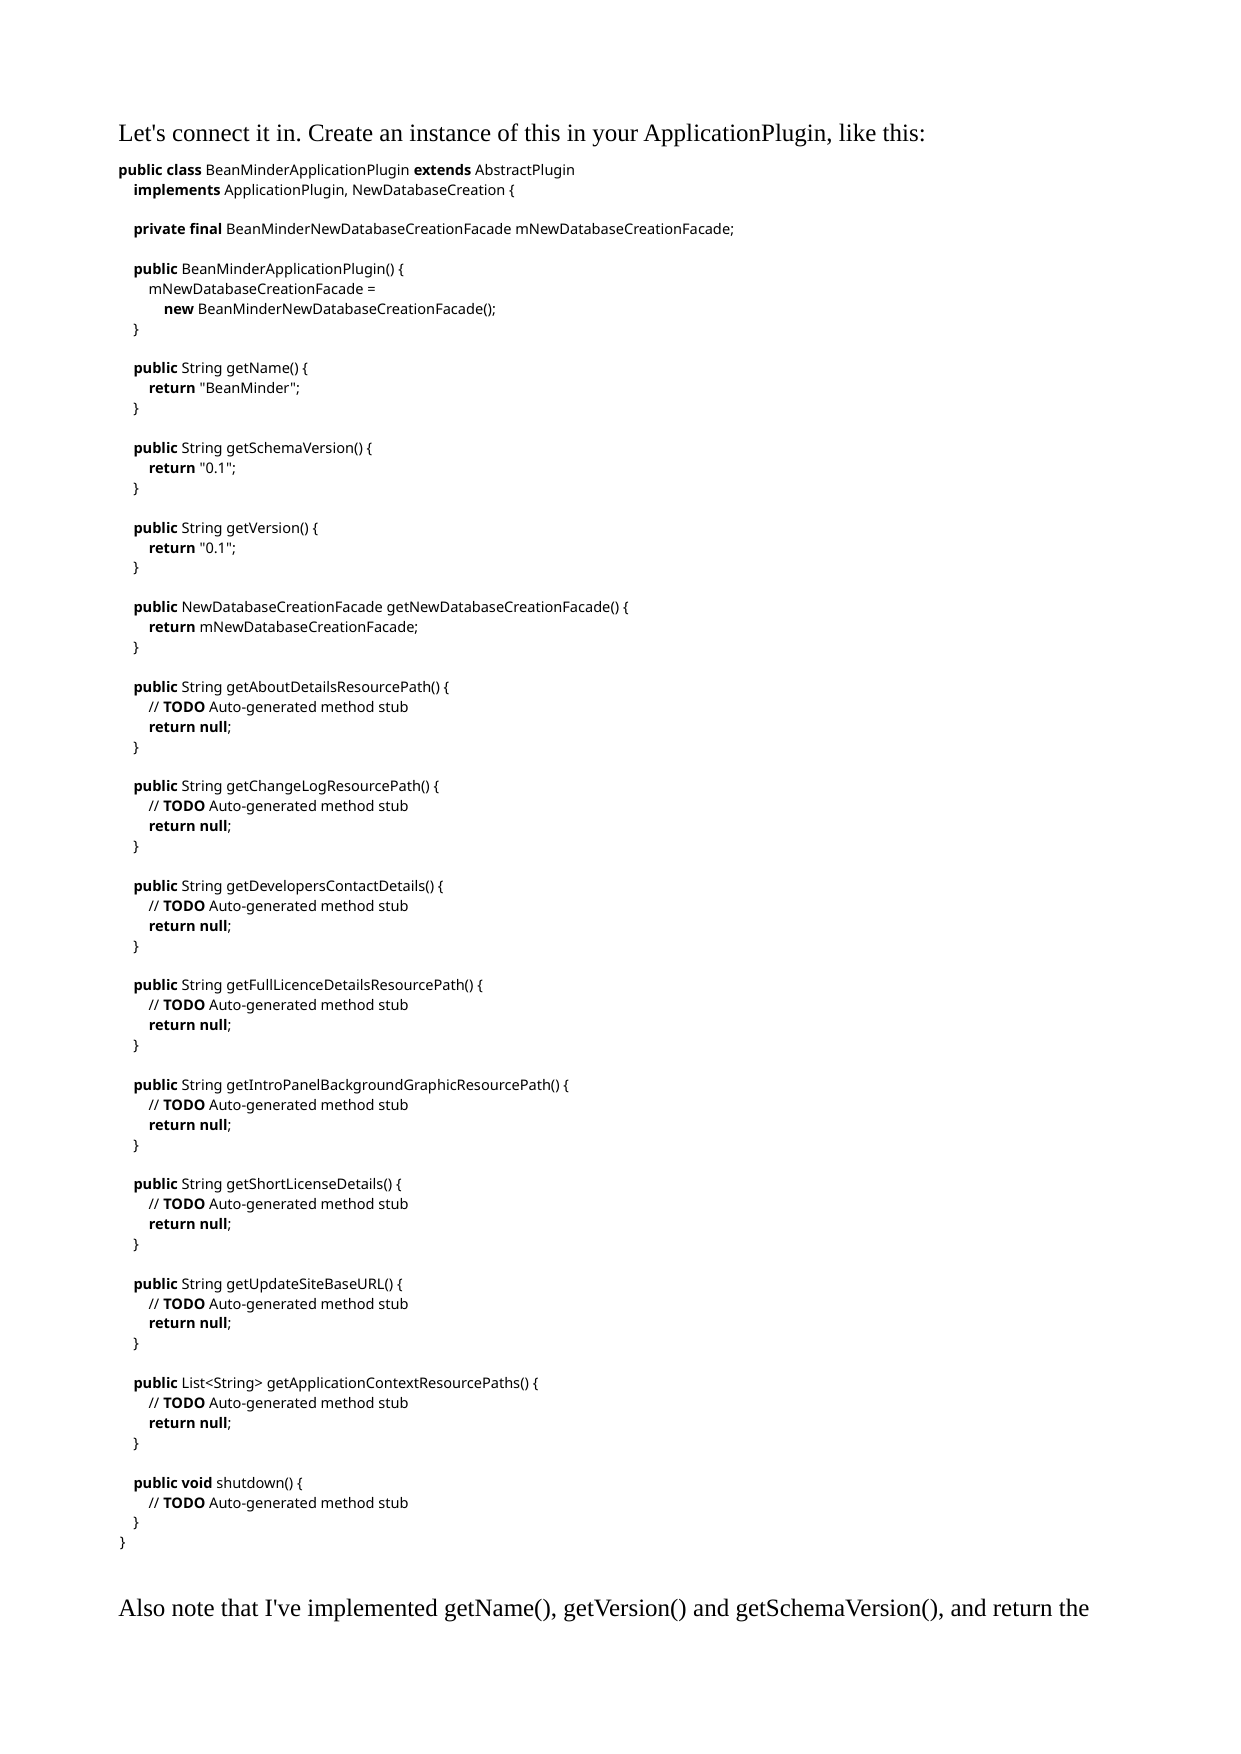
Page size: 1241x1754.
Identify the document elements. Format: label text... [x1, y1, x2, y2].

text } [118, 1532, 1122, 1552]
text } [118, 1134, 1122, 1154]
text return "BeanMinder"; [118, 378, 1122, 398]
text return mNewDatabaseCreationFacade; [118, 617, 1122, 637]
text // TODO Auto-generated method stub [118, 995, 1122, 1015]
text return null; [118, 1214, 1122, 1234]
text } [118, 637, 1122, 657]
text public class BeanMinderApplicationPlugin extends AbstractPlugin [118, 159, 1122, 179]
text return null; [118, 1114, 1122, 1134]
text public String getSchemaVersion() { [118, 438, 1122, 458]
text public String getShortLicenseDetails() { [118, 1174, 1122, 1194]
text } [118, 1234, 1122, 1254]
text } [118, 557, 1122, 577]
text // TODO Auto-generated method stub [118, 1393, 1122, 1413]
text return null; [118, 816, 1122, 836]
text // TODO Auto-generated method stub [118, 1094, 1122, 1114]
text } [118, 935, 1122, 955]
text return null; [118, 716, 1122, 736]
text } [118, 478, 1122, 498]
text // TODO Auto-generated method stub [118, 796, 1122, 816]
text public String getVersion() { [118, 517, 1122, 537]
text public String getUpdateSiteBaseURL() { [118, 1273, 1122, 1293]
text mNewDatabaseCreationFacade = [118, 279, 1122, 299]
text Also note that I've implemented getName(), getVersion() and getSchemaVersion(), and return the [118, 1593, 1122, 1622]
text } [118, 736, 1122, 756]
text private final BeanMinderNewDatabaseCreationFacade mNewDatabaseCreationFacade; [118, 219, 1122, 239]
text // TODO Auto-generated method stub [118, 697, 1122, 716]
text return "0.1"; [118, 458, 1122, 478]
text // TODO Auto-generated method stub [118, 1293, 1122, 1313]
text // TODO Auto-generated method stub [118, 896, 1122, 915]
text } [118, 398, 1122, 418]
text public String getDevelopersContactDetails() { [118, 876, 1122, 896]
text public String getChangeLogResourcePath() { [118, 776, 1122, 796]
text return null; [118, 1413, 1122, 1433]
text public void shutdown() { [118, 1472, 1122, 1492]
text public String getFullLicenceDetailsResourcePath() { [118, 975, 1122, 995]
text } [118, 1433, 1122, 1453]
text public BeanMinderApplicationPlugin() { [118, 259, 1122, 279]
text } [118, 1035, 1122, 1055]
text new BeanMinderNewDatabaseCreationFacade(); [118, 299, 1122, 318]
text return null; [118, 1313, 1122, 1333]
text } [118, 1333, 1122, 1353]
text public String getIntroPanelBackgroundGraphicResourcePath() { [118, 1074, 1122, 1094]
text } [118, 318, 1122, 338]
text } [118, 1512, 1122, 1532]
text public String getAboutDetailsResourcePath() { [118, 677, 1122, 697]
text public NewDatabaseCreationFacade getNewDatabaseCreationFacade() { [118, 597, 1122, 617]
text return null; [118, 915, 1122, 935]
text Let's connect it in. Create an instance of this in your ApplicationPlugin, like this: [118, 118, 1122, 147]
text public List<String> getApplicationContextResourcePaths() { [118, 1373, 1122, 1393]
text public String getName() { [118, 358, 1122, 378]
text return null; [118, 1015, 1122, 1035]
text } [118, 836, 1122, 856]
text // TODO Auto-generated method stub [118, 1194, 1122, 1214]
text // TODO Auto-generated method stub [118, 1492, 1122, 1512]
text return "0.1"; [118, 537, 1122, 557]
text implements ApplicationPlugin, NewDatabaseCreation { [118, 179, 1122, 199]
